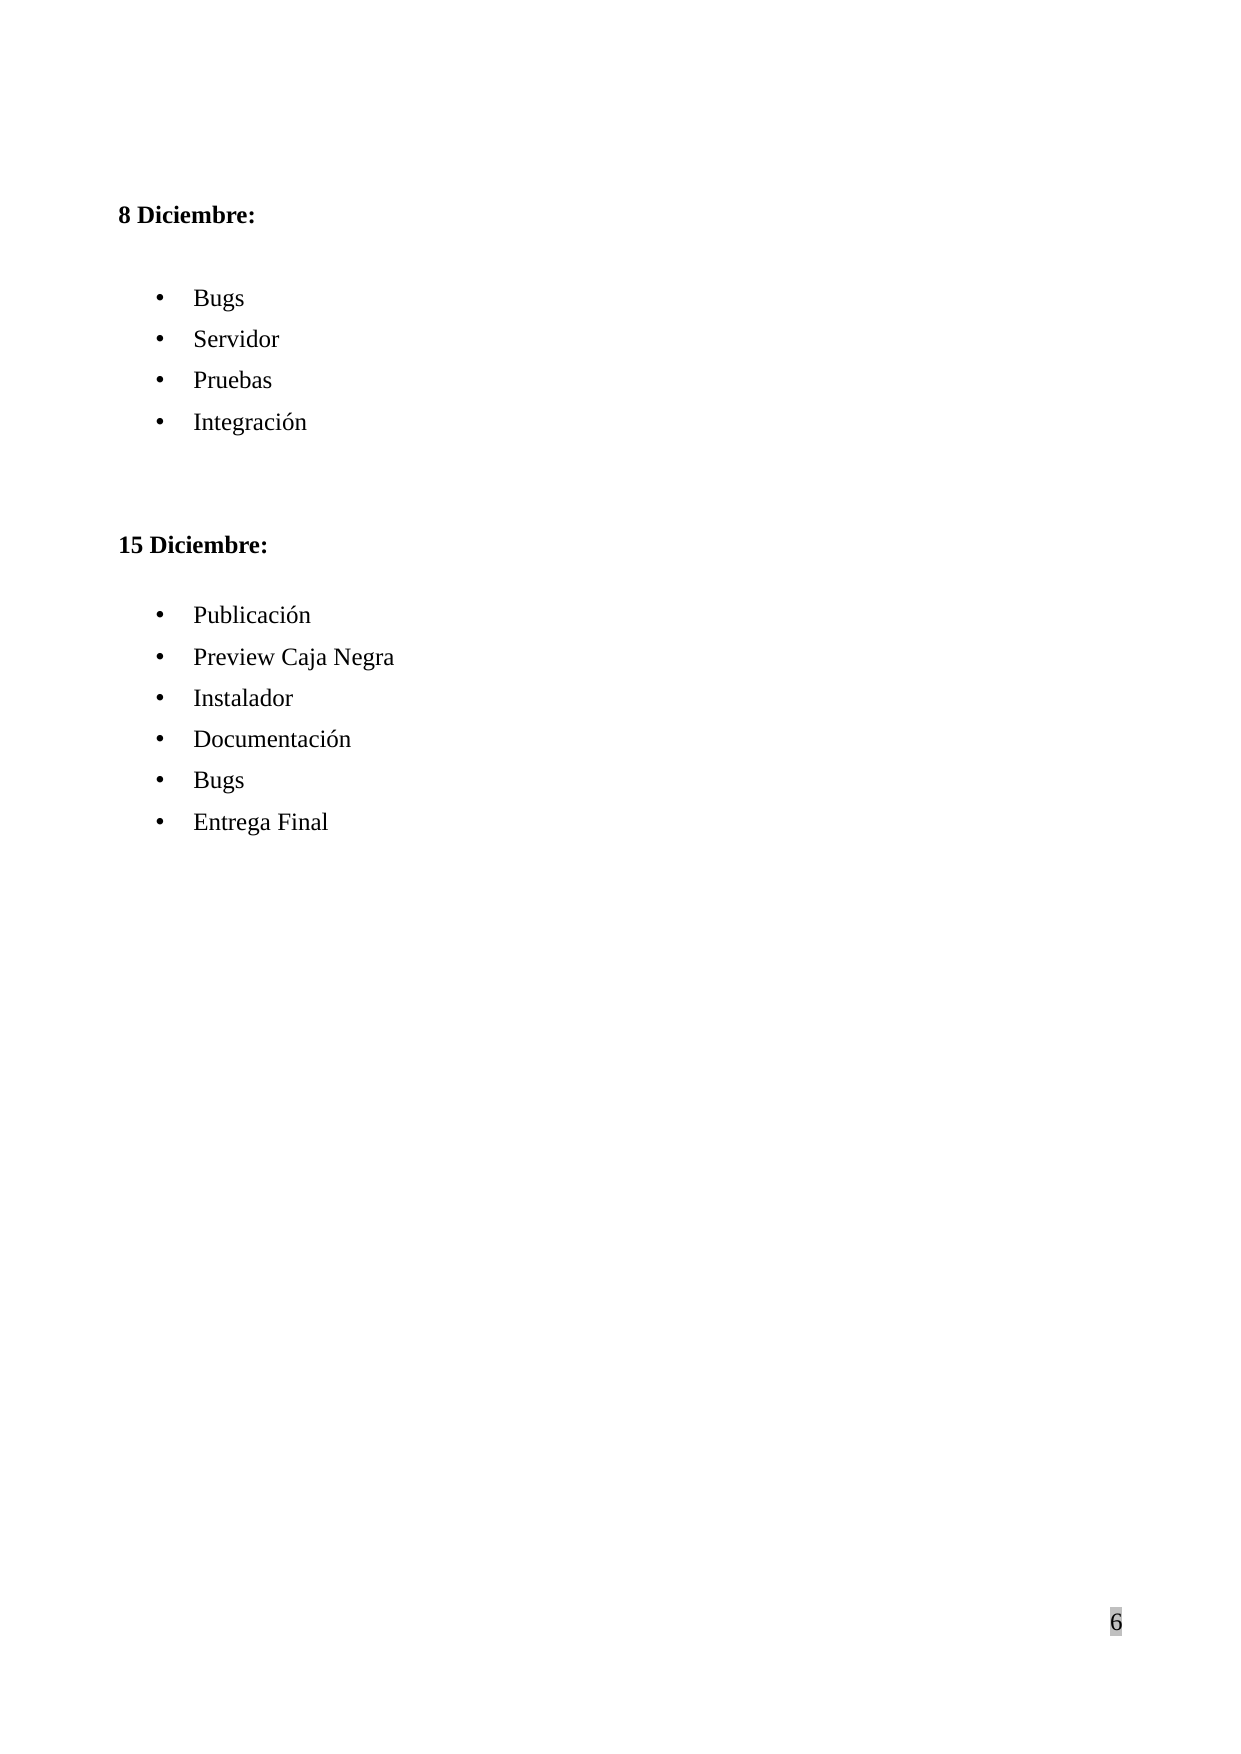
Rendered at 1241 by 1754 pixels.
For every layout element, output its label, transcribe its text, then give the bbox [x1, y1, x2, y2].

list Pruebas [156, 366, 1122, 394]
list Instalador [156, 683, 1122, 712]
text 15 Diciembre: [118, 531, 1122, 559]
list Bugs [156, 766, 1122, 794]
list Preview Caja Negra [156, 642, 1122, 671]
list Bugs [156, 283, 1122, 312]
list Servidor [156, 324, 1122, 353]
list Publicación [156, 601, 1122, 629]
list Documentación [156, 724, 1122, 753]
text 8 Diciembre: [118, 201, 1122, 229]
list Integración [156, 407, 1122, 436]
list Entrega Final [156, 807, 1122, 836]
